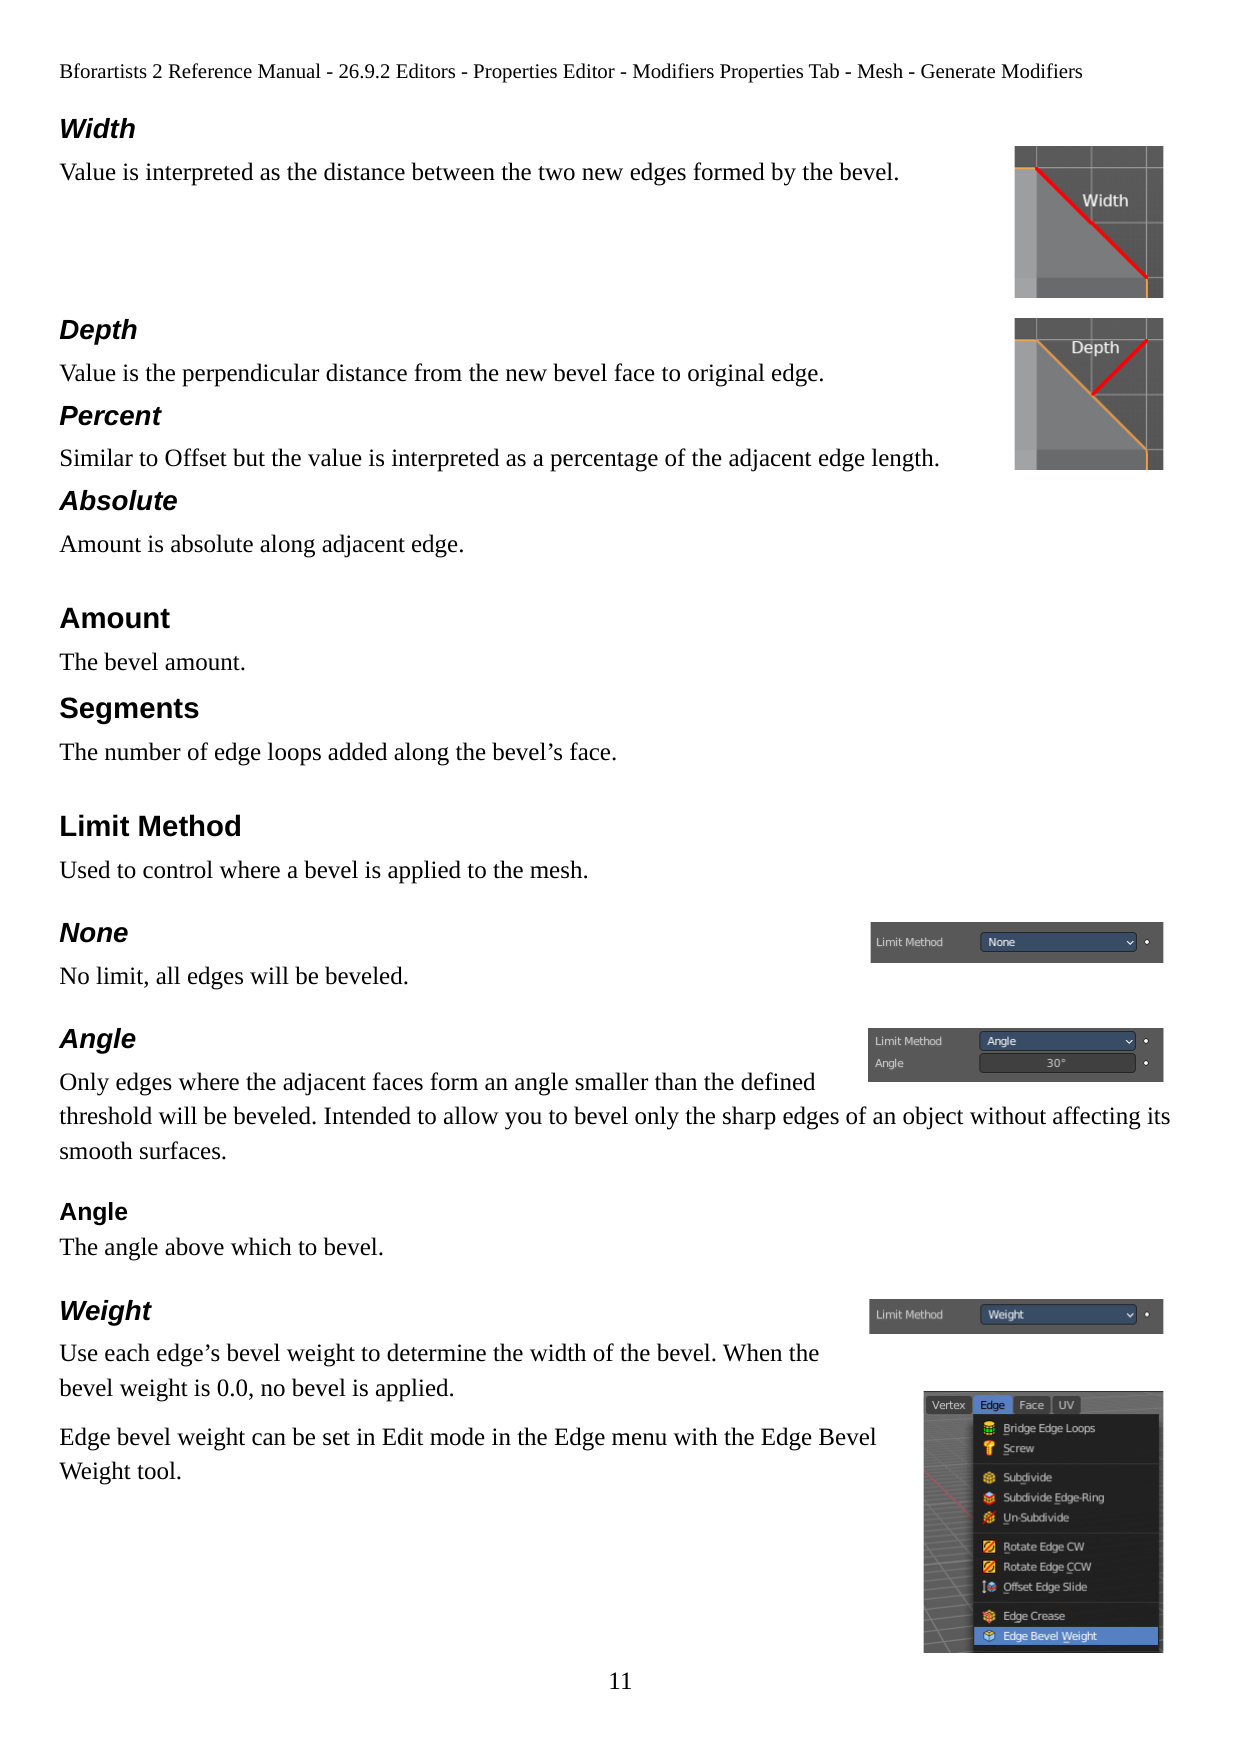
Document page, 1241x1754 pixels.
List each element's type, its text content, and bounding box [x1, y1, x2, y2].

text No limit, all edges will be beveled. [59, 961, 1181, 990]
text Used to control where a bevel is applied to the mesh. [59, 855, 1181, 884]
text Amount is absolute along adjacent edge. [59, 529, 1181, 558]
text The angle above which to bevel. [59, 1232, 1181, 1261]
subtitle [1164, 399, 1181, 431]
subtitle Width [59, 113, 1181, 144]
subtitle Angle [59, 1197, 1181, 1226]
picture [923, 1391, 1164, 1653]
subtitle Limit Method [59, 809, 1181, 843]
text The bevel amount. [59, 647, 1181, 676]
subtitle Segments [59, 691, 1181, 724]
text Similar to Offset but the value is interpreted as a percentage of the adjacent edge length. [59, 443, 1181, 472]
text Value is the perpendicular distance from the new bevel face to original edge. [59, 358, 1014, 386]
picture [870, 922, 1164, 963]
picture [868, 1028, 1164, 1082]
text Edge bevel weight can be set in Edit mode in the Edge menu with the Edge Bevel Weight tool. [59, 1422, 923, 1485]
subtitle Percent [59, 399, 1014, 431]
text Value is interpreted as the distance between the two new edges formed by the bevel. [59, 157, 1014, 186]
subtitle Weight [59, 1294, 1181, 1326]
subtitle Depth [59, 313, 1181, 345]
text The number of edge loops added along the bevel’s face. [59, 737, 1181, 766]
text Use each edge’s bevel weight to determine the width of the bevel. When the bevel weight is 0.0, no bevel is applied. [59, 1338, 1181, 1401]
subtitle Amount [59, 601, 1181, 635]
subtitle Absolute [59, 484, 1181, 516]
picture [1014, 318, 1164, 470]
text Only edges where the adjacent faces form an angle smaller than the defined threshold will be beveled. Intended to allow you to bevel only the sharp edges of an object without affecting its smooth surfaces. [59, 1067, 1181, 1165]
subtitle None [59, 917, 1181, 948]
subtitle Angle [59, 1023, 1181, 1054]
picture [1014, 146, 1164, 298]
picture [869, 1299, 1164, 1334]
